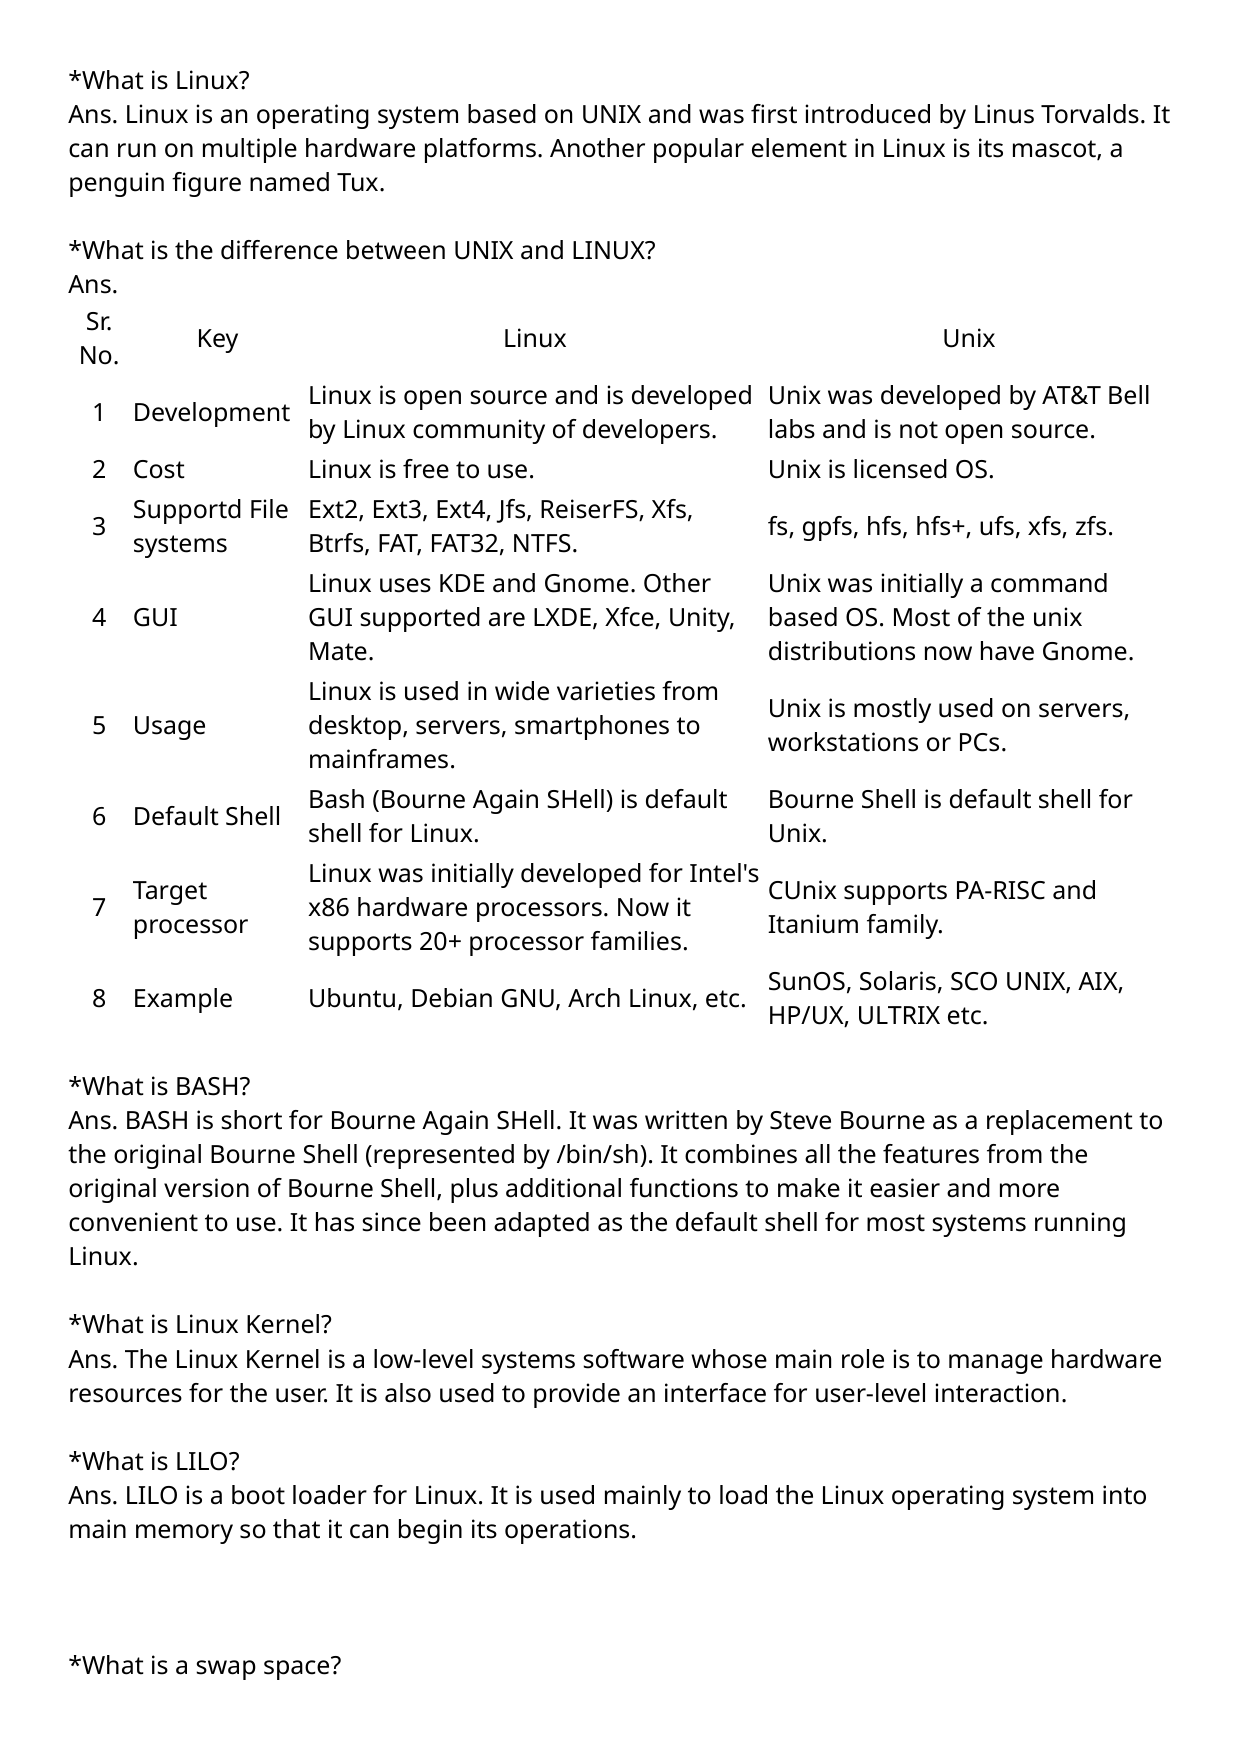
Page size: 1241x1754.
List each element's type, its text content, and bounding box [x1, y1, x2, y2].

table_cell Unix is mostly used on servers, workstations or PCs. [765, 671, 1173, 779]
table_cell 3 [68, 489, 130, 563]
table_header Linux [305, 301, 765, 375]
text Ans. Linux is an operating system based on UNIX and was first introduced by Linus Torvalds. It can run on multiple hardware platforms. Another popular element in Linux is its mascot, a penguin figure named Tux. [68, 97, 1173, 199]
text *What is LILO? [68, 1443, 1173, 1477]
text Ans. [68, 267, 1173, 301]
table_cell Usage [130, 671, 305, 779]
table_cell Supportd File systems [130, 489, 305, 563]
table_header Sr. No. [68, 301, 130, 375]
text *What is Linux? [68, 62, 1173, 97]
table_cell 8 [68, 961, 130, 1035]
table_cell Example [130, 961, 305, 1035]
table_cell Linux uses KDE and Gnome. Other GUI supported are LXDE, Xfce, Unity, Mate. [305, 563, 765, 671]
table_cell 2 [68, 449, 130, 489]
text Ans. LILO is a boot loader for Linux. It is used mainly to load the Linux operating system into main memory so that it can begin its operations. [68, 1477, 1173, 1546]
table_cell Ext2, Ext3, Ext4, Jfs, ReiserFS, Xfs, Btrfs, FAT, FAT32, NTFS. [305, 489, 765, 563]
table_cell 1 [68, 375, 130, 449]
text *What is BASH? [68, 1069, 1173, 1103]
table_cell 7 [68, 853, 130, 961]
table_cell Unix was initially a command based OS. Most of the unix distributions now have Gnome. [765, 563, 1173, 671]
table_cell CUnix supports PA-RISC and Itanium family. [765, 853, 1173, 961]
table_cell Default Shell [130, 779, 305, 853]
table_cell fs, gpfs, hfs, hfs+, ufs, xfs, zfs. [765, 489, 1173, 563]
table_cell Bourne Shell is default shell for Unix. [765, 779, 1173, 853]
table_cell Target processor [130, 853, 305, 961]
table_cell 6 [68, 779, 130, 853]
table_cell Unix is licensed OS. [765, 449, 1173, 489]
table_cell Linux was initially developed for Intel's x86 hardware processors. Now it supports 20+ processor families. [305, 853, 765, 961]
text *What is a swap space? [68, 1648, 1173, 1682]
table_cell Ubuntu, Debian GNU, Arch Linux, etc. [305, 961, 765, 1035]
table_cell Linux is used in wide varieties from desktop, servers, smartphones to mainframes. [305, 671, 765, 779]
table_cell SunOS, Solaris, SCO UNIX, AIX, HP/UX, ULTRIX etc. [765, 961, 1173, 1035]
table_header Unix [765, 301, 1173, 375]
table_cell Cost [130, 449, 305, 489]
table_cell Development [130, 375, 305, 449]
table_header Key [130, 301, 305, 375]
text *What is Linux Kernel? [68, 1307, 1173, 1341]
table_cell Bash (Bourne Again SHell) is default shell for Linux. [305, 779, 765, 853]
table_cell Linux is free to use. [305, 449, 765, 489]
text Ans. The Linux Kernel is a low-level systems software whose main role is to manage hardware resources for the user. It is also used to provide an interface for user-level interaction. [68, 1341, 1173, 1409]
table_cell Unix was developed by AT&T Bell labs and is not open source. [765, 375, 1173, 449]
table_cell Linux is open source and is developed by Linux community of developers. [305, 375, 765, 449]
text Ans. BASH is short for Bourne Again SHell. It was written by Steve Bourne as a replacement to the original Bourne Shell (represented by /bin/sh). It combines all the features from the original version of Bourne Shell, plus additional functions to make it easier and more convenient to use. It has since been adapted as the default shell for most systems running Linux. [68, 1103, 1173, 1273]
table_cell GUI [130, 563, 305, 671]
text *What is the difference between UNIX and LINUX? [68, 233, 1173, 267]
table_cell 5 [68, 671, 130, 779]
table_cell 4 [68, 563, 130, 671]
